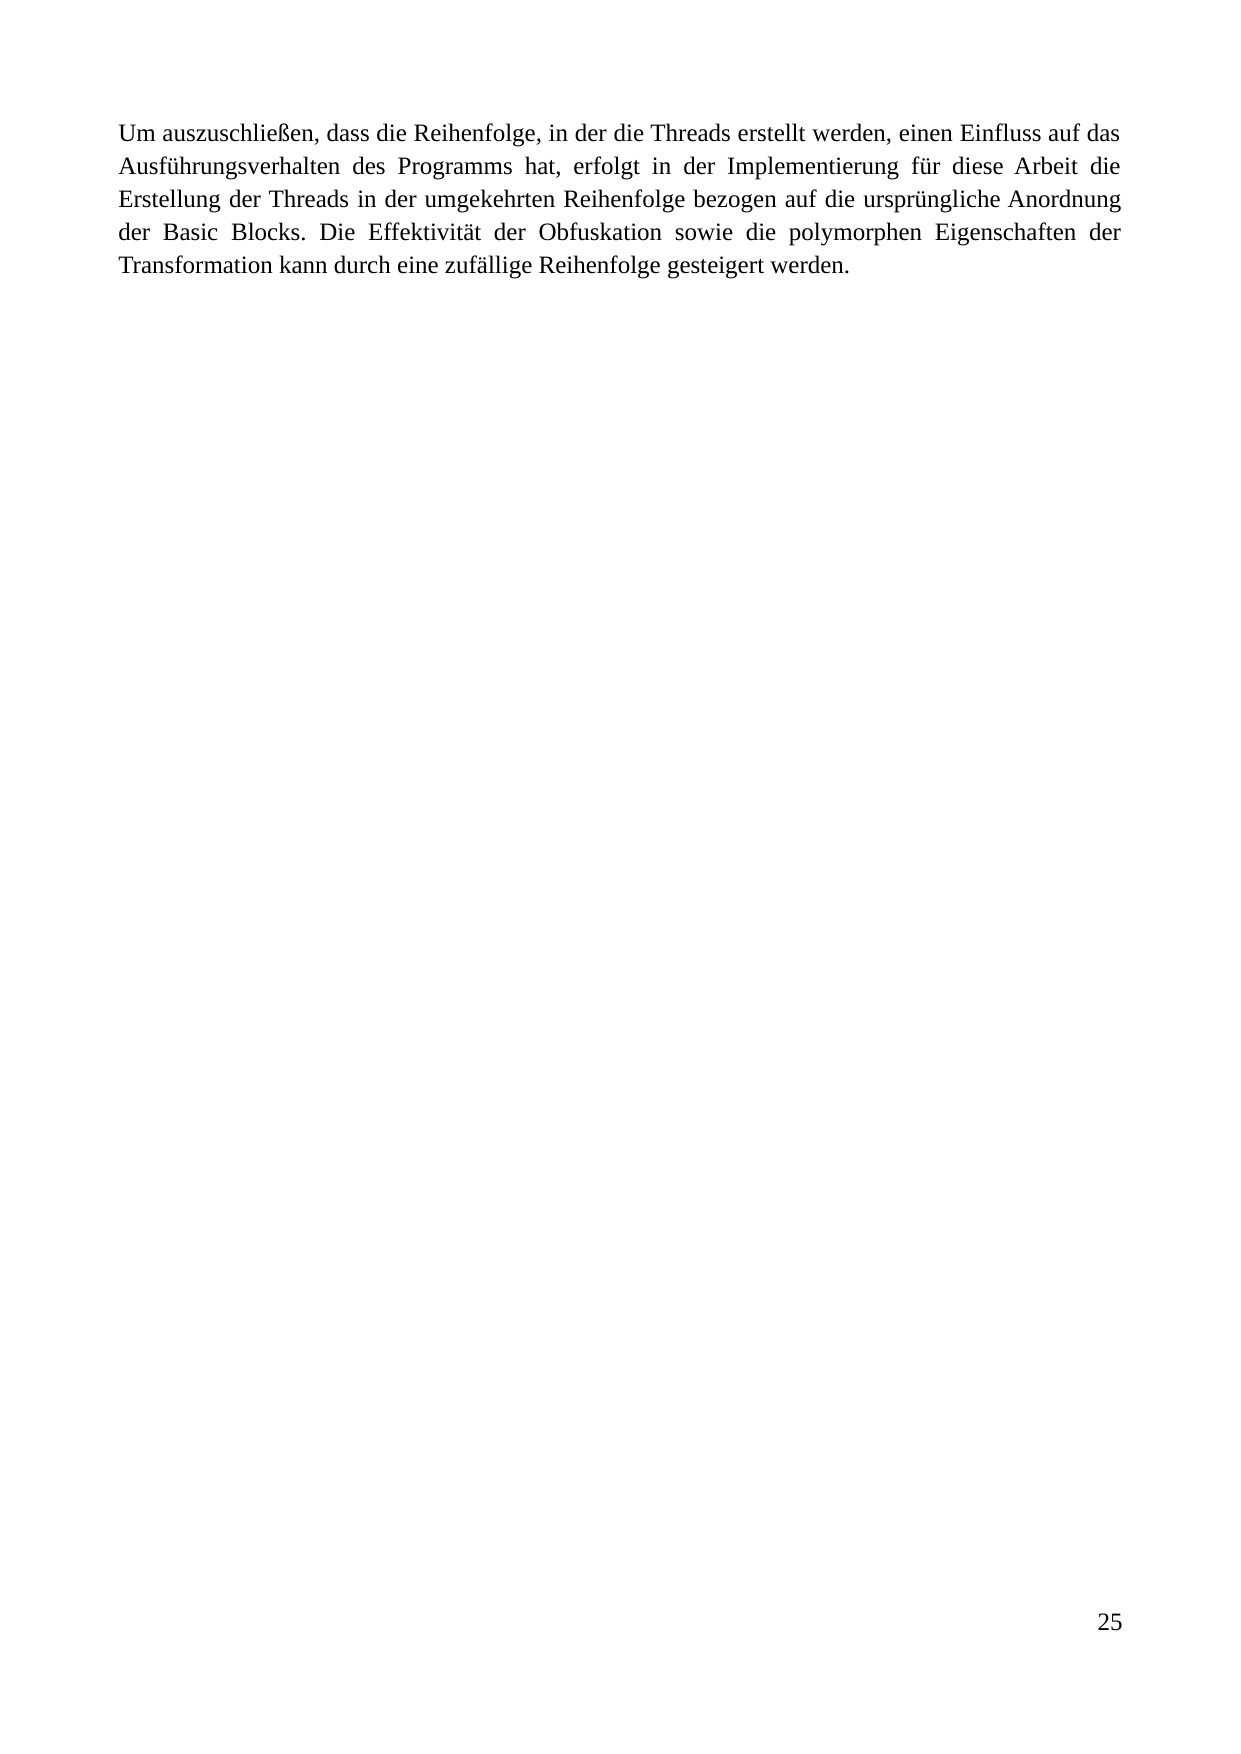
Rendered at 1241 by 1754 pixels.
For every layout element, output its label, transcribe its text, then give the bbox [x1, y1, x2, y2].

text Um auszuschließen, dass die Reihenfolge, in der die Threads erstellt werden, einen Einfluss auf das Ausführungsverhalten des Programms hat, erfolgt in der Implementierung für diese Arbeit die Erstellung der Threads in der umgekehrten Reihenfolge bezogen auf die ursprüngliche Anordnung der Basic Blocks. Die Effektivität der Obfuskation sowie die polymorphen Eigenschaften der Transformation kann durch eine zufällige Reihenfolge gesteigert werden. [118, 118, 1122, 279]
